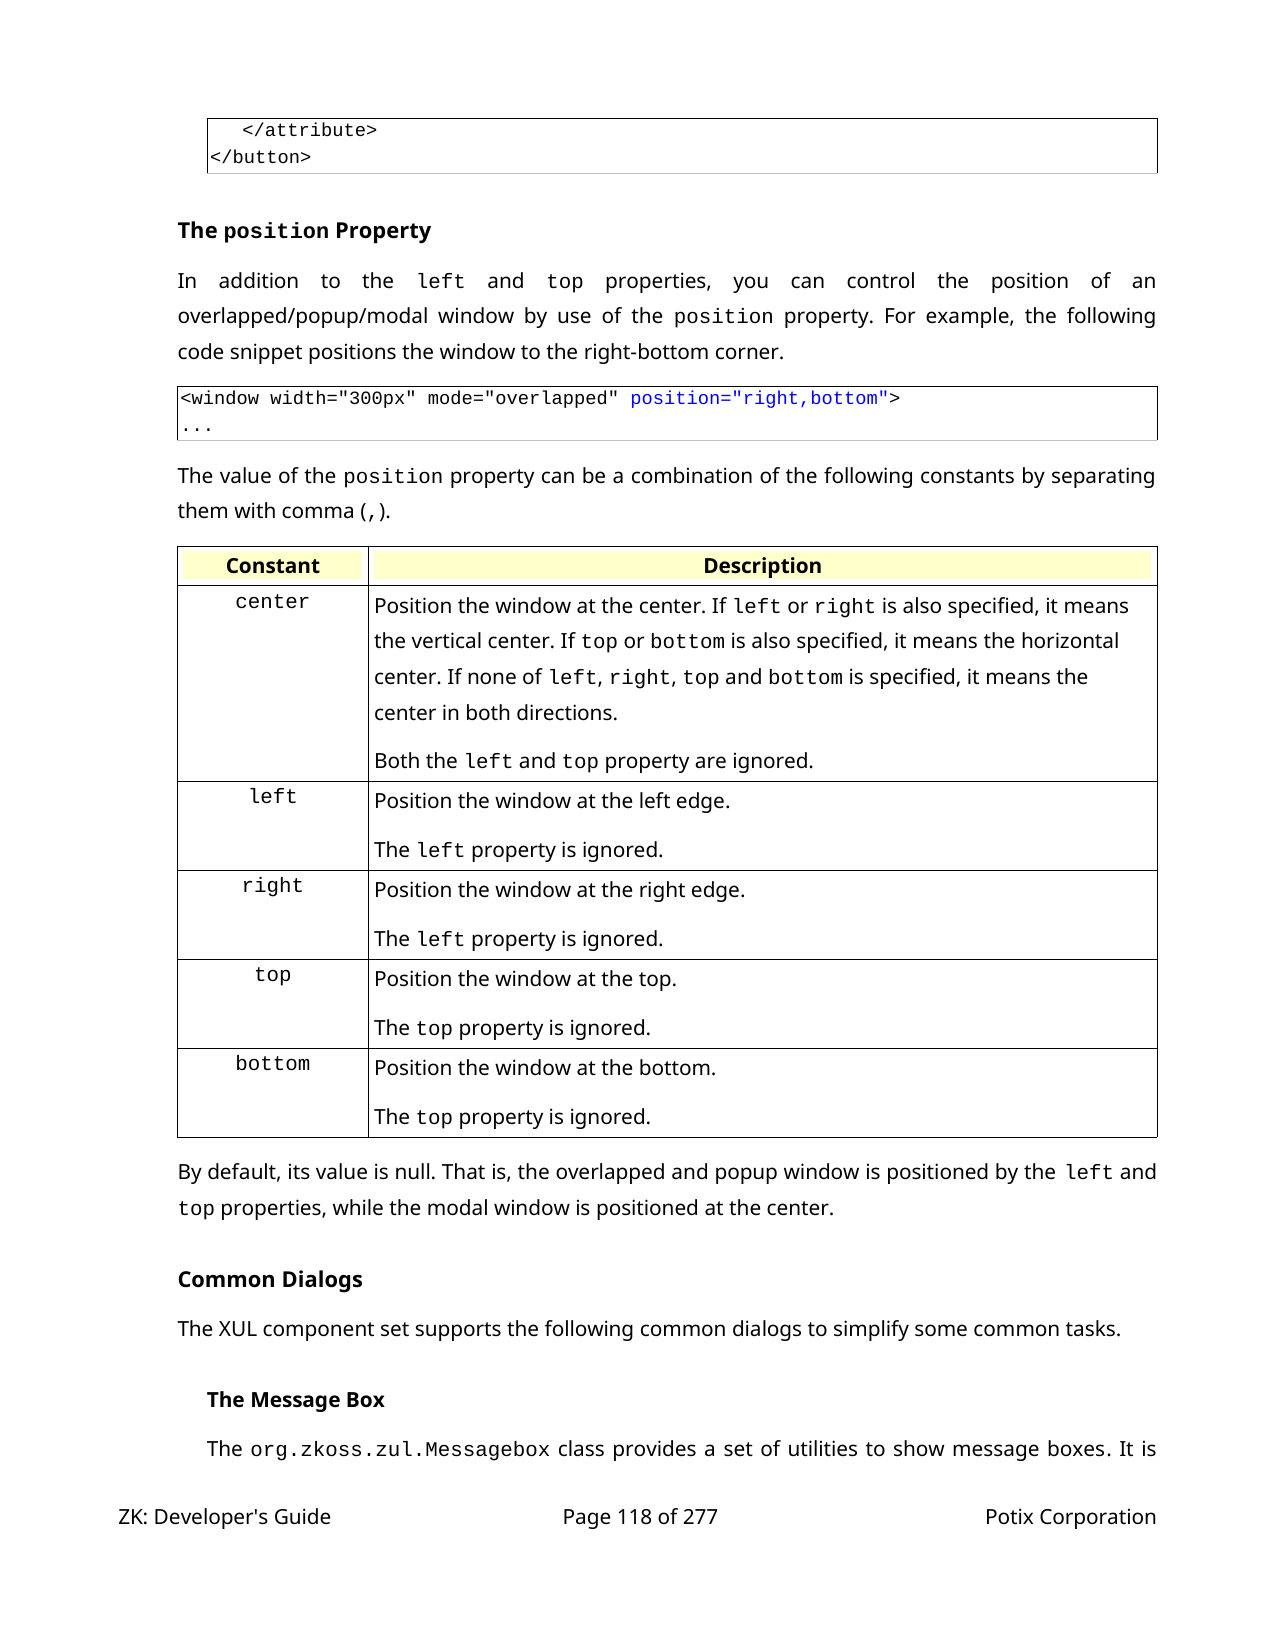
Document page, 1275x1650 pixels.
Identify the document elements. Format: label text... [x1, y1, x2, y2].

table_cell Position the window at the left edge. The left property is ignored. [369, 782, 1157, 870]
table_cell bottom [178, 1049, 368, 1137]
table_cell Position the window at the right edge. The left property is ignored. [369, 871, 1157, 959]
text </attribute> [208, 119, 1157, 142]
text <window width="300px" mode="overlapped" position="right,bottom"> [178, 387, 1157, 410]
subtitle The Message Box [207, 1385, 1157, 1413]
table_cell center [178, 586, 368, 781]
text The value of the position property can be a combination of the following constants by separating them with comma (,). [177, 461, 1157, 525]
table_cell right [178, 871, 368, 959]
text By default, its value is null. That is, the overlapped and popup window is positioned by the left and top properties, while the modal window is positioned at the center. [177, 1157, 1157, 1221]
table_cell top [178, 960, 368, 1048]
table_cell Position the window at the top. The top property is ignored. [369, 960, 1157, 1048]
table_cell Position the window at the bottom. The top property is ignored. [369, 1049, 1157, 1137]
table_header Constant [178, 547, 368, 585]
text The org.zkoss.zul.Messagebox class provides a set of utilities to show message boxes. It is [207, 1434, 1157, 1463]
table_cell Position the window at the center. If left or right is also specified, it means the vertical center. If top or bottom is also specified, it means the horizontal center. If none of left, right, top and bottom is specified, it means the center in both directions. Both the left and top property are ignored. [369, 586, 1157, 781]
text </button> [208, 145, 1157, 173]
subtitle Common Dialogs [177, 1264, 1157, 1294]
text The XUL component set supports the following common dialogs to simplify some common tasks. [177, 1314, 1157, 1343]
text ... [178, 413, 1157, 440]
text In addition to the left and top properties, you can control the position of an overlapped/popup/modal window by use of the position property. For example, the following code snippet positions the window to the right-bottom corner. [177, 266, 1157, 365]
table_header Description [369, 547, 1157, 585]
subtitle The position Property [177, 215, 1157, 245]
table_cell left [178, 782, 368, 870]
